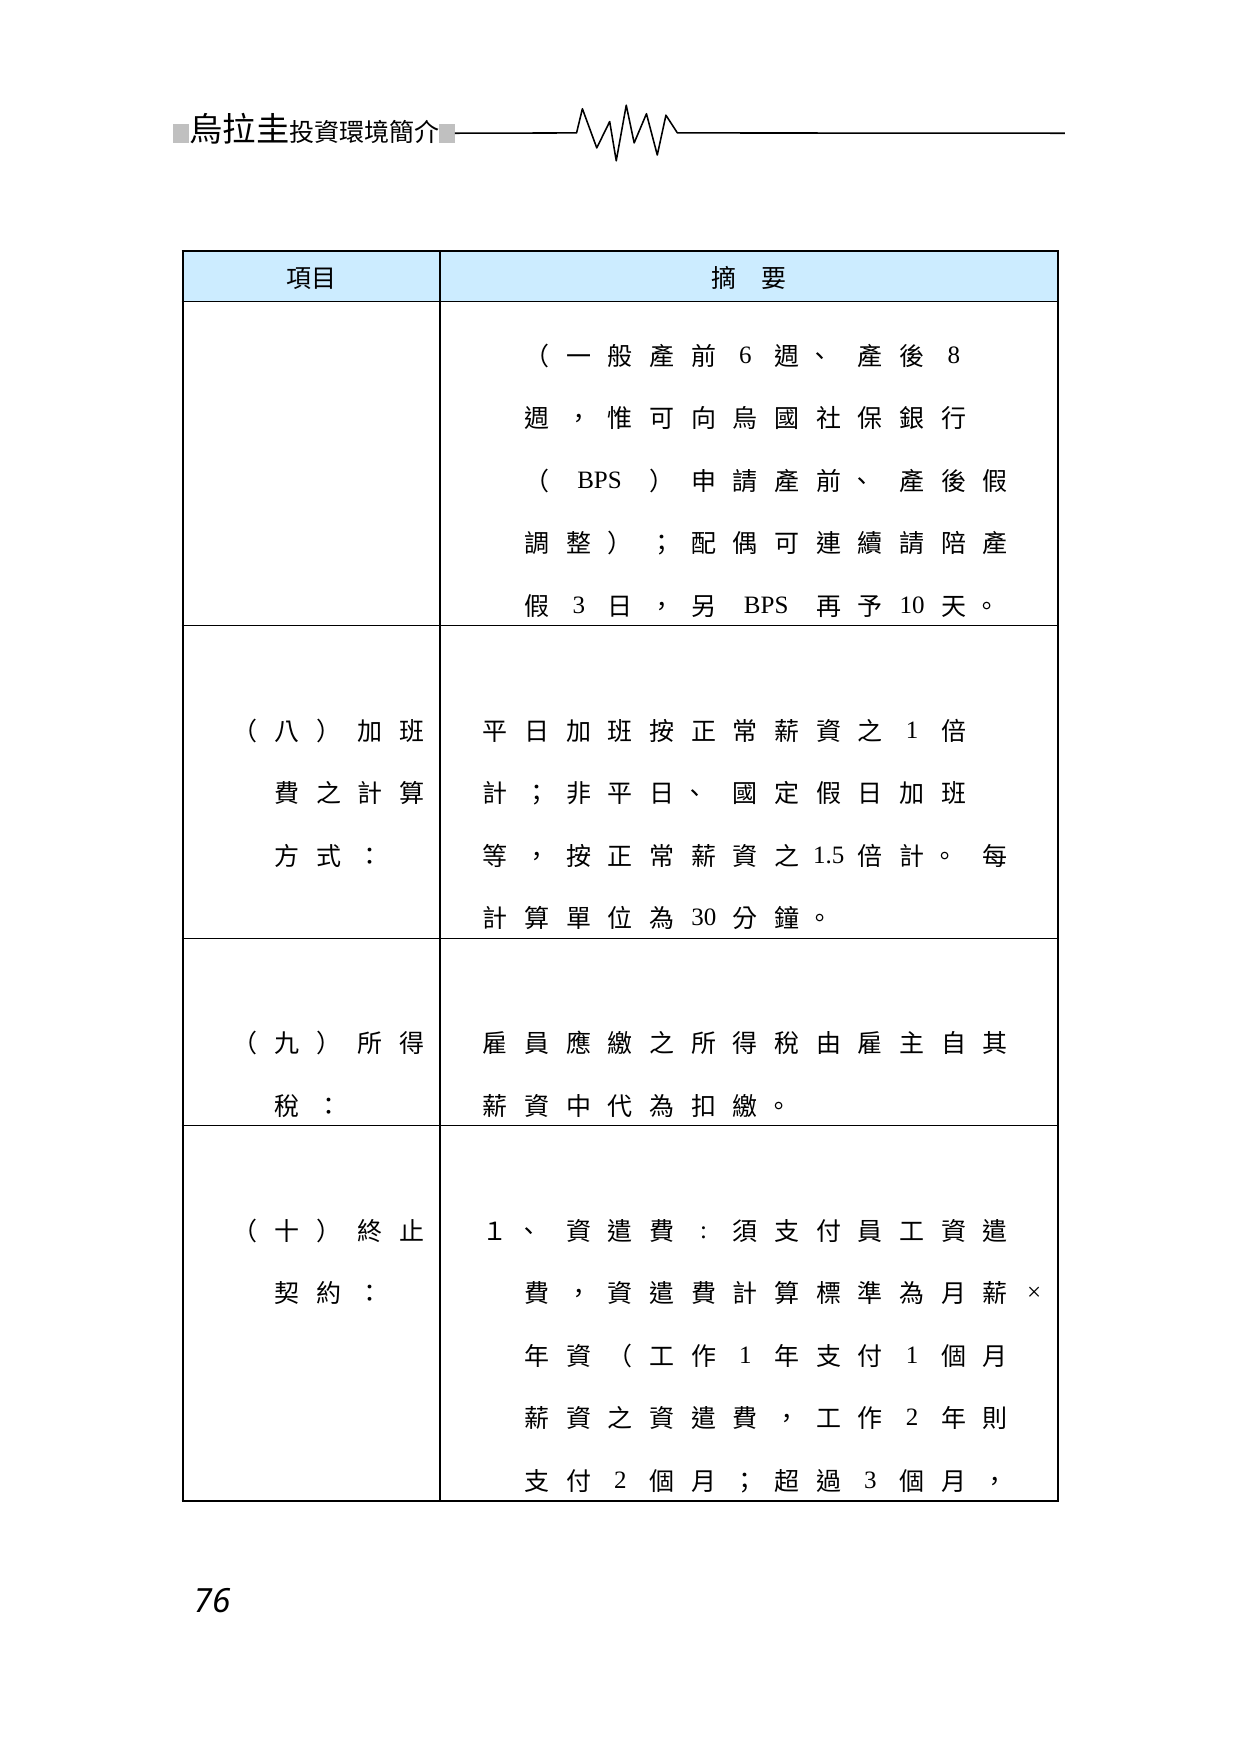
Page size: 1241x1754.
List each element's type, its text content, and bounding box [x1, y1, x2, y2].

table_cell 平日加班按正常薪資之1倍計；非平日、國定假日加班等，按正常薪資之1.5倍計。每計算單位為30分鐘。 [441, 626, 1057, 938]
table_header 摘 要 [441, 252, 1057, 301]
table_cell （八）加班費之計算方式： [184, 626, 439, 938]
table_cell １、資遣費:須支付員工資遣費，資遣費計算標準為月薪×年資（工作1年支付1個月薪資之資遣費，工作2年則支付2個月；超過3個月， [441, 1126, 1057, 1500]
table_cell （九）所得稅： [184, 939, 439, 1125]
table_cell [184, 302, 439, 625]
table_cell 雇員應繳之所得稅由雇主自其薪資中代為扣繳。 [441, 939, 1057, 1125]
table_cell （一般產前6週、產後8週，惟可向烏國社保銀行（BPS）申請產前、產後假調整）；配偶可連續請陪產假3日，另BPS再予10天。 [441, 302, 1057, 625]
table_cell （十）終止契約： [184, 1126, 439, 1500]
table_header 項目 [184, 252, 439, 301]
